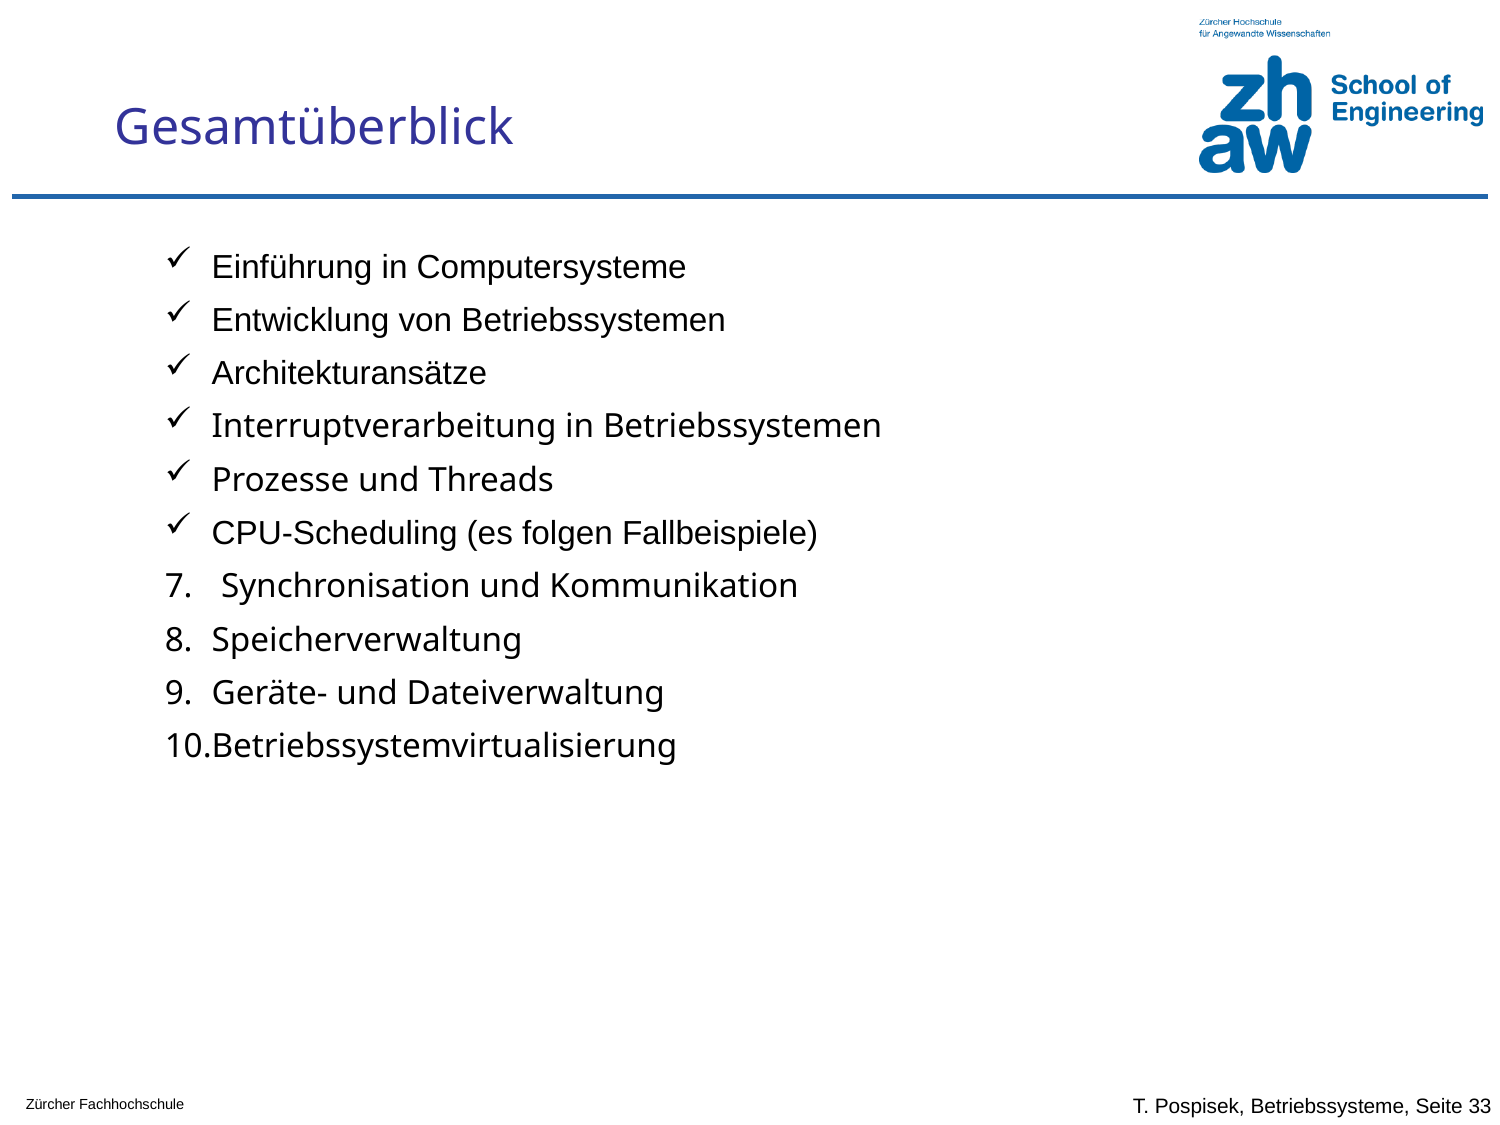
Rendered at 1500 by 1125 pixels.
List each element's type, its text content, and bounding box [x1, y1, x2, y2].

title Gesamtüberblick [99, 50, 1379, 163]
text_box Einführung in Computersysteme Entwicklung von Betriebssystemen Architekturansätze Interruptverarbeitung in Betriebssystemen Prozesse und Threads CPU-Scheduling (es folgen Fallbeispiele) Synchronisation und Kommunikation Speicherverwaltung Geräte- und Dateiverwaltung Betriebssystemvirtualisierung [149, 237, 1363, 1013]
picture [1199, 19, 1483, 173]
